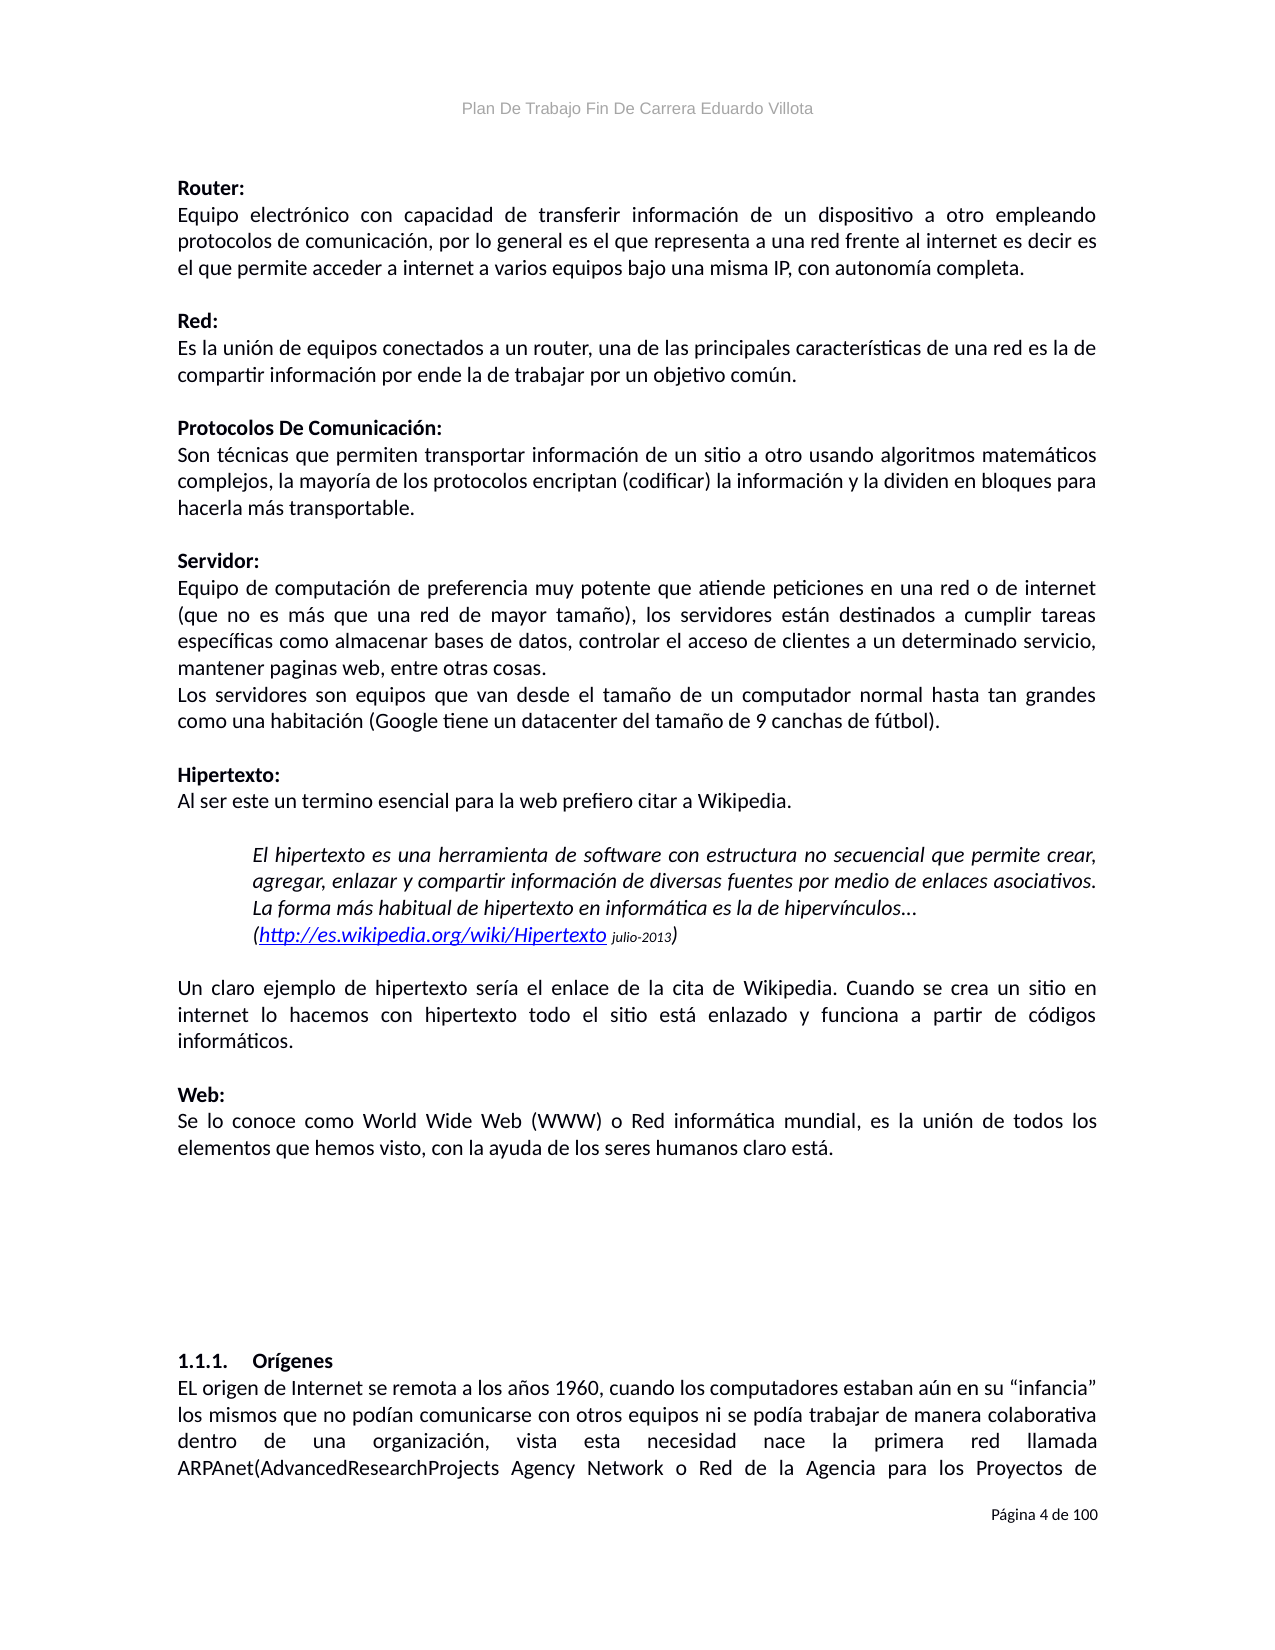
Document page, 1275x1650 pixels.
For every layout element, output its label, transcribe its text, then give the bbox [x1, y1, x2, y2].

text Al ser este un termino esencial para la web prefiero citar a Wikipedia. [177, 788, 1098, 814]
text El hipertexto es una herramienta de software con estructura no secuencial que permite crear, agregar, enlazar y compartir información de diversas fuentes por medio de enlaces asociativos. La forma más habitual de hipertexto en informática es la de hipervínculos... [252, 841, 1098, 921]
text Equipo electrónico con capacidad de transferir información de un dispositivo a otro empleando protocolos de comunicación, por lo general es el que representa a una red frente al internet es decir es el que permite acceder a internet a varios equipos bajo una misma IP, con autonomía completa. [177, 201, 1098, 281]
text Se lo conoce como World Wide Web (WWW) o Red informática mundial, es la unión de todos los elementos que hemos visto, con la ayuda de los seres humanos claro está. [177, 1108, 1098, 1161]
text Son técnicas que permiten transportar información de un sitio a otro usando algoritmos matemáticos complejos, la mayoría de los protocolos encriptan (codificar) la información y la dividen en bloques para hacerla más transportable. [177, 441, 1098, 521]
text EL origen de Internet se remota a los años 1960, cuando los computadores estaban aún en su “infancia” los mismos que no podían comunicarse con otros equipos ni se podía trabajar de manera colaborativa dentro de una organización, vista esta necesidad nace la primera red llamada ARPAnet(AdvancedResearchProjects Agency Network o Red de la Agencia para los Proyectos de [177, 1374, 1098, 1481]
text Router: [177, 174, 1098, 201]
text Es la unión de equipos conectados a un router, una de las principales características de una red es la de compartir información por ende la de trabajar por un objetivo común. [177, 334, 1098, 388]
text Red: [177, 308, 1098, 334]
text Servidor: [177, 548, 1098, 574]
text Equipo de computación de preferencia muy potente que atiende peticiones en una red o de internet (que no es más que una red de mayor tamaño), los servidores están destinados a cumplir tareas específicas como almacenar bases de datos, controlar el acceso de clientes a un determinado servicio, mantener paginas web, entre otras cosas. [177, 574, 1098, 681]
text Hipertexto: [177, 761, 1098, 788]
text Web: [177, 1081, 1098, 1108]
text Protocolos De Comunicación: [177, 414, 1098, 441]
list Orígenes [177, 1348, 1098, 1374]
text (http://es.wikipedia.org/wiki/Hipertexto julio-2013) [252, 921, 1098, 948]
text Los servidores son equipos que van desde el tamaño de un computador normal hasta tan grandes como una habitación (Google tiene un datacenter del tamaño de 9 canchas de fútbol). [177, 681, 1098, 734]
text Un claro ejemplo de hipertexto sería el enlace de la cita de Wikipedia. Cuando se crea un sitio en internet lo hacemos con hipertexto todo el sitio está enlazado y funciona a partir de códigos informáticos. [177, 974, 1098, 1054]
